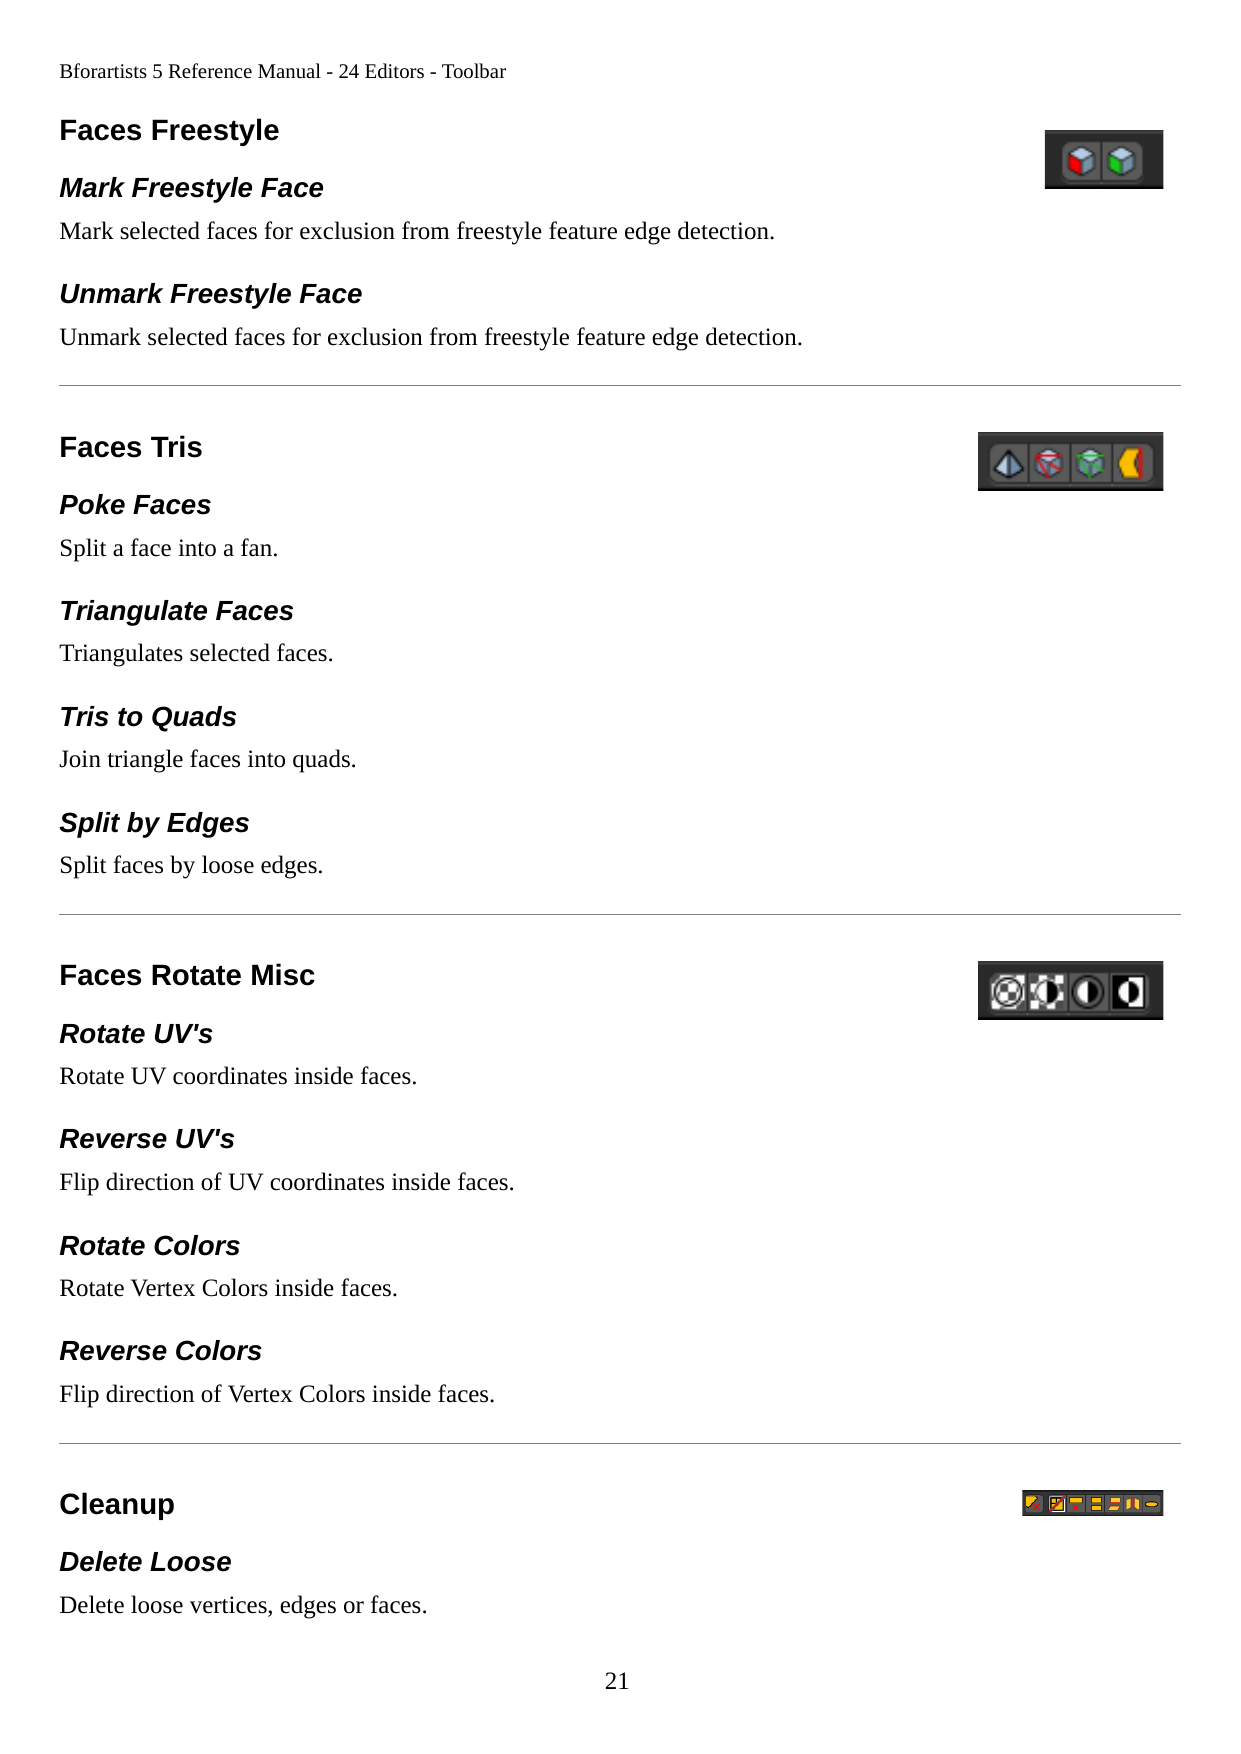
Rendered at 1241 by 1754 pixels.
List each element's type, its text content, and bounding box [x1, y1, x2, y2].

subtitle Split by Edges [59, 806, 1181, 838]
subtitle Rotate Colors [59, 1229, 1181, 1261]
text Triangulates selected faces. [59, 638, 1181, 667]
text Rotate UV coordinates inside faces. [59, 1061, 1181, 1090]
text Rotate Vertex Colors inside faces. [59, 1273, 1181, 1302]
picture [978, 432, 1164, 491]
subtitle Triangulate Faces [59, 594, 1181, 626]
picture [978, 961, 1164, 1020]
text Delete loose vertices, edges or faces. [59, 1590, 1181, 1619]
subtitle Faces Rotate Misc [59, 958, 1181, 992]
text Flip direction of UV coordinates inside faces. [59, 1167, 1181, 1196]
picture [1044, 130, 1164, 189]
text Mark selected faces for exclusion from freestyle feature edge detection. [59, 216, 1181, 244]
text Flip direction of Vertex Colors inside faces. [59, 1379, 1181, 1408]
picture [1022, 1490, 1164, 1516]
subtitle Delete Loose [59, 1546, 1181, 1578]
subtitle Tris to Quads [59, 700, 1181, 732]
subtitle Mark Freestyle Face [59, 171, 1181, 203]
subtitle Reverse UV's [59, 1123, 1181, 1155]
subtitle Unmark Freestyle Face [59, 277, 1181, 309]
subtitle Faces Freestyle [59, 113, 1181, 146]
subtitle Faces Tris [59, 429, 1181, 463]
text Unmark selected faces for exclusion from freestyle feature edge detection. [59, 322, 1181, 350]
subtitle Poke Faces [59, 488, 1181, 520]
subtitle Cleanup [59, 1487, 1181, 1521]
text Split faces by loose edges. [59, 850, 1181, 879]
text Split a face into a fan. [59, 533, 1181, 561]
subtitle Rotate UV's [59, 1017, 1181, 1049]
text Join triangle faces into quads. [59, 744, 1181, 773]
subtitle Reverse Colors [59, 1335, 1181, 1367]
